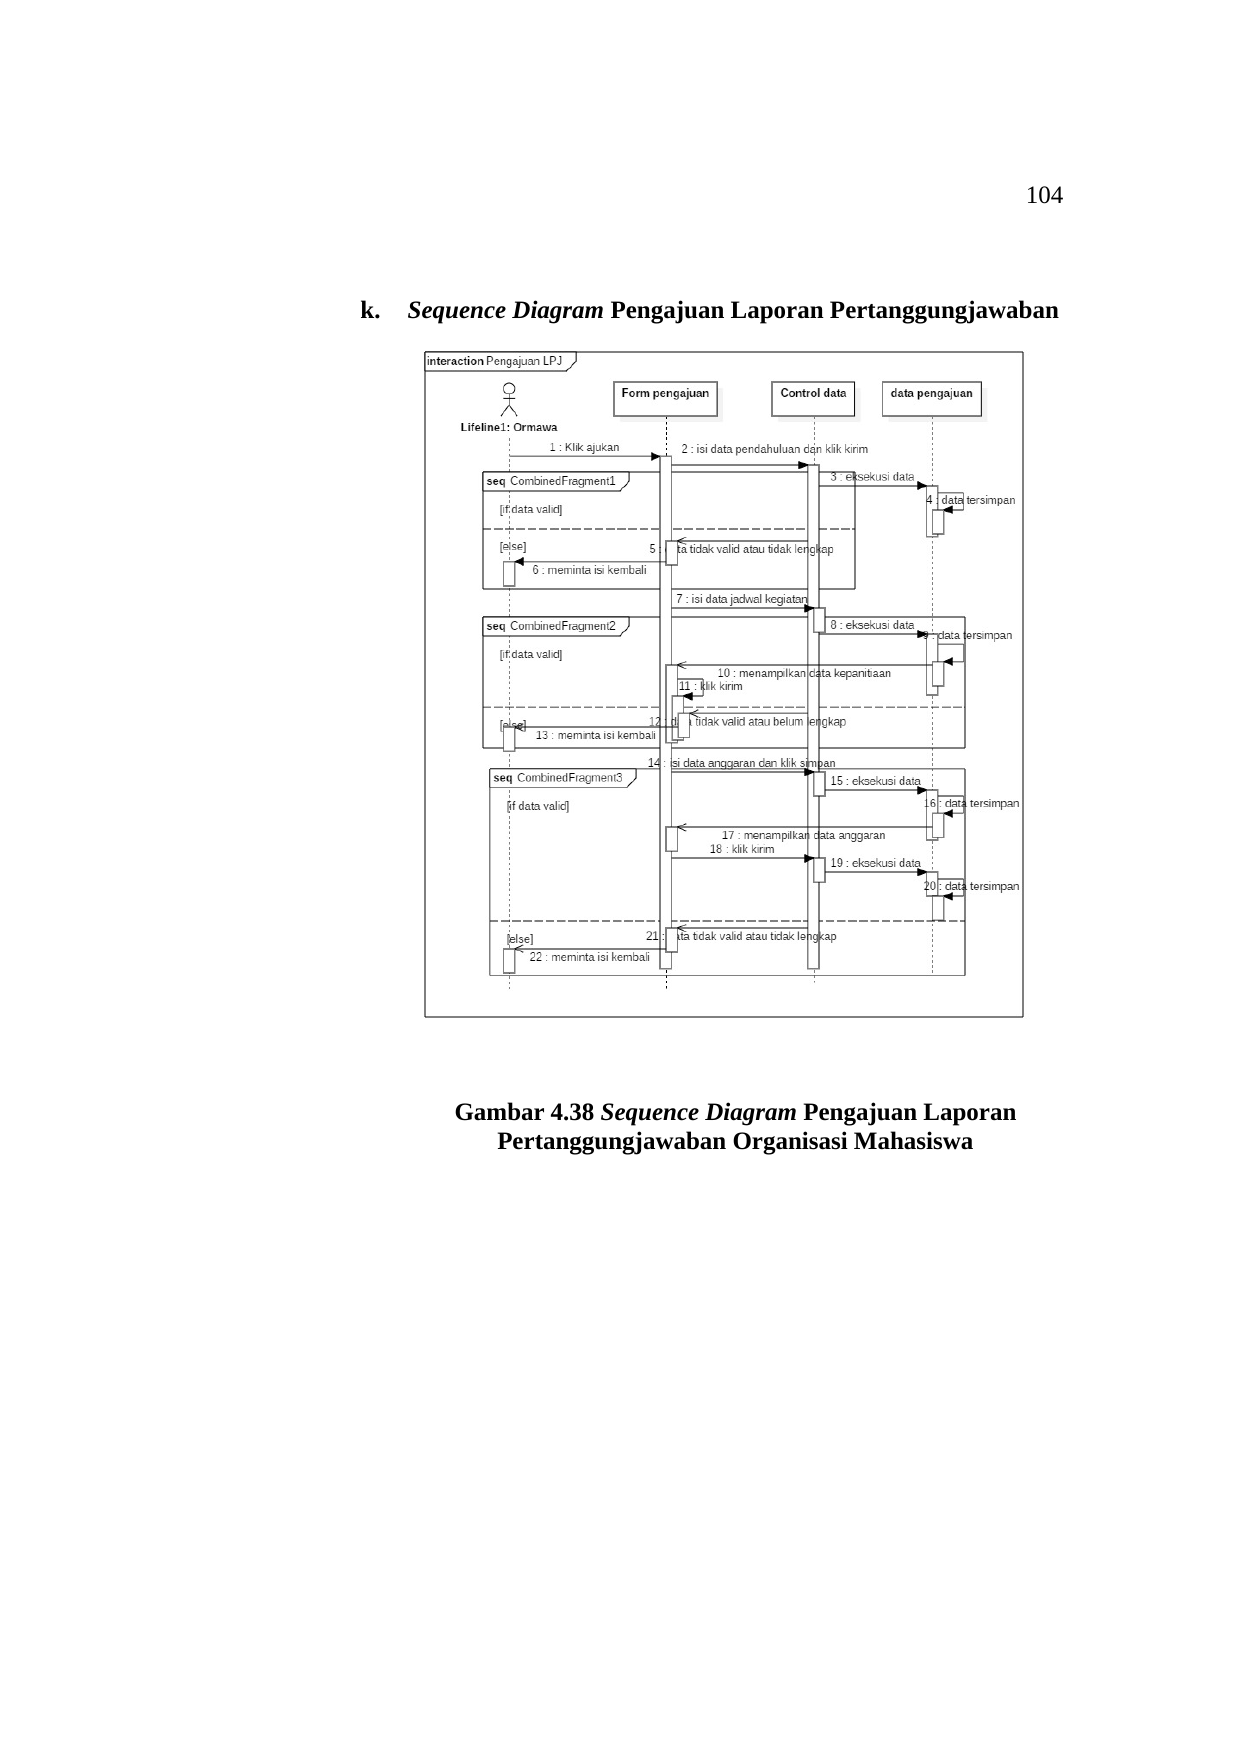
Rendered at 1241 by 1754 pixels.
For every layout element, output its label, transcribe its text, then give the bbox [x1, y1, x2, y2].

picture [416, 343, 1057, 1051]
list Sequence Diagram Pengajuan Laporan Pertanggungjawaban [360, 295, 1063, 324]
text Gambar 4.38 Sequence Diagram Pengajuan Laporan Pertanggungjawaban Organisasi Mahasiswa [407, 1097, 1063, 1155]
table_header [411, 338, 1062, 1085]
